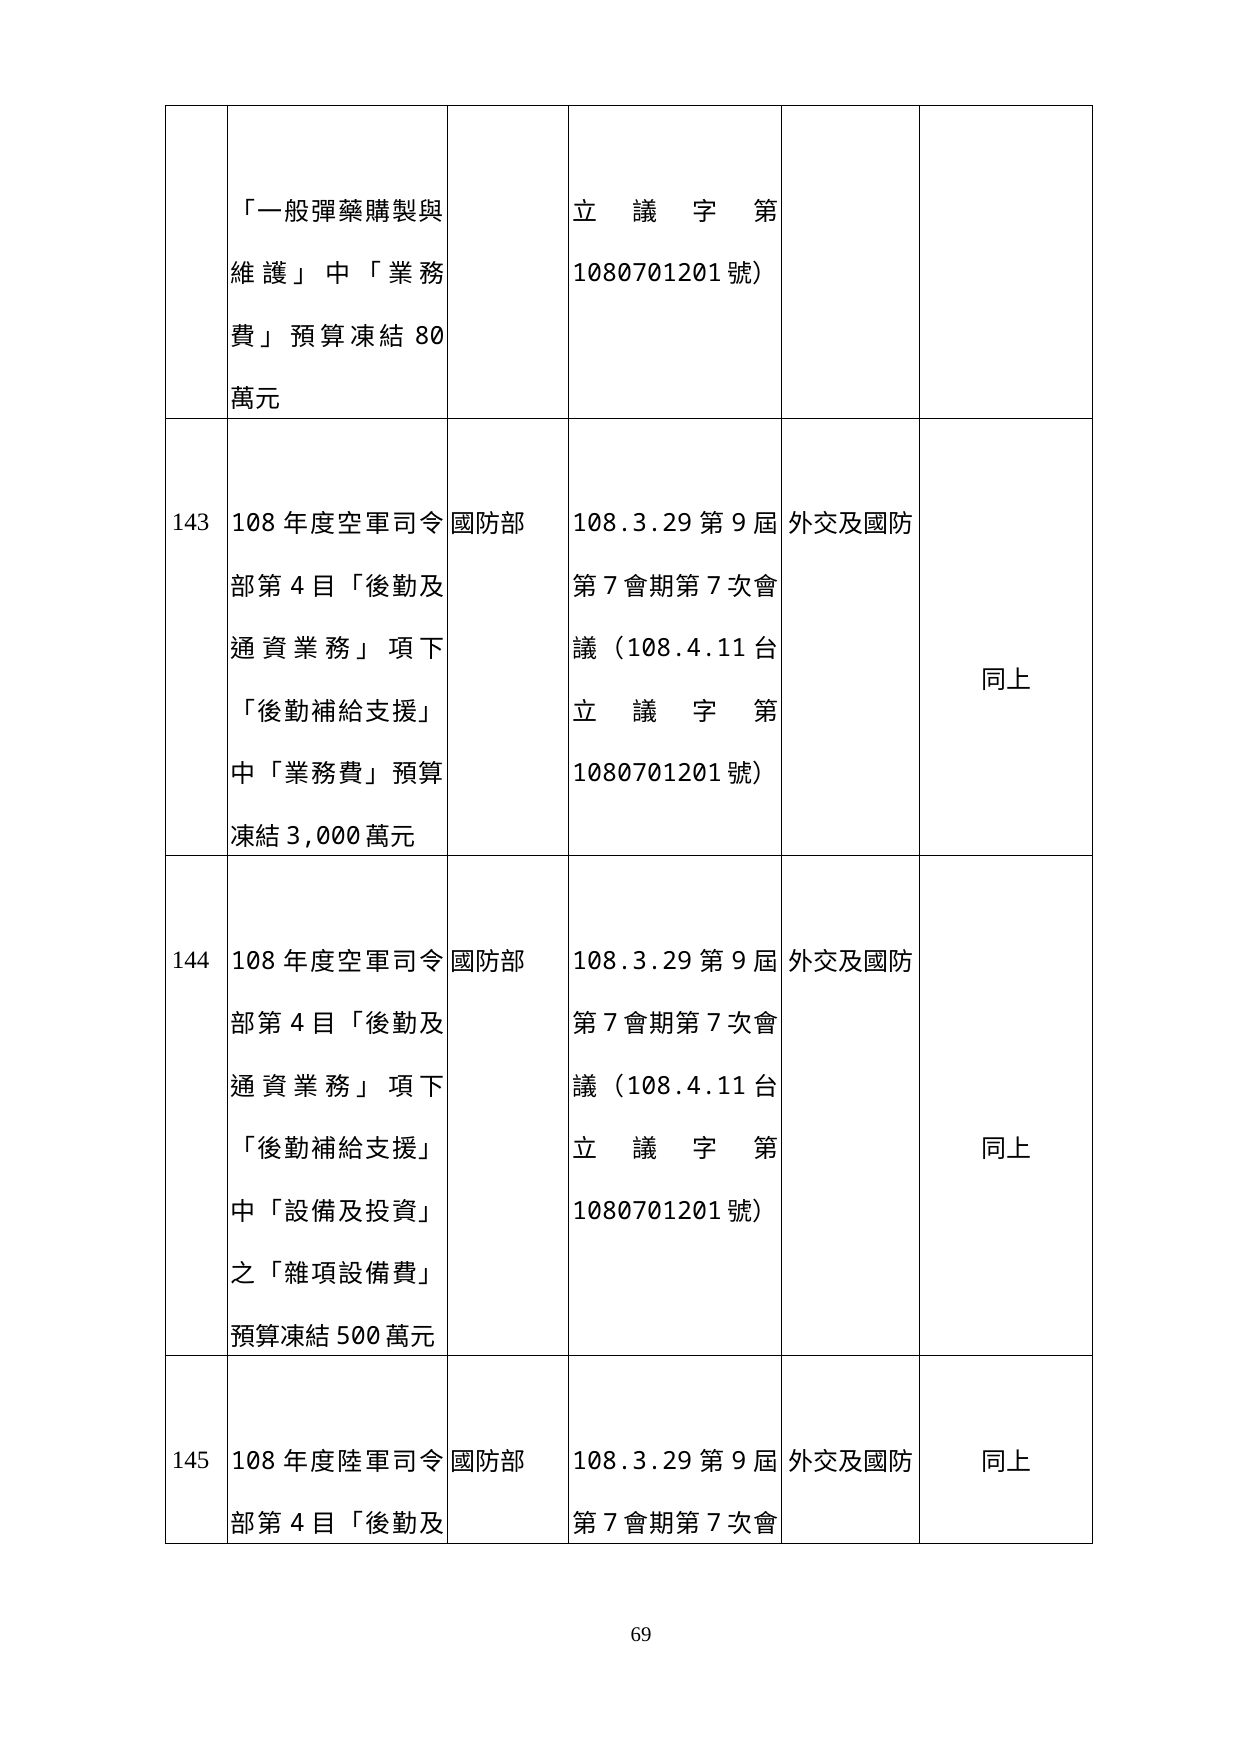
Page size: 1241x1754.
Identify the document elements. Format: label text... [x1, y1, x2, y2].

table_cell 108年度空軍司令部第4目「後勤及通資業務」項下「後勤補給支援」中「業務費」預算凍結3,000萬元 [228, 419, 447, 855]
table_cell [920, 106, 1092, 418]
table_cell 同上 [920, 1356, 1092, 1543]
table_cell 國防部 [448, 1356, 568, 1543]
table_cell [166, 106, 227, 418]
table_cell 外交及國防 [782, 1356, 919, 1543]
table_cell [166, 1356, 227, 1543]
table_cell [448, 106, 568, 418]
table_cell [166, 856, 227, 1355]
table_cell 同上 [920, 419, 1092, 855]
table_cell 108年度陸軍司令部第4目「後勤及 [228, 1356, 447, 1543]
table_cell [782, 106, 919, 418]
table_cell 108年度空軍司令部第4目「後勤及通資業務」項下「後勤補給支援」中「設備及投資」之「雜項設備費」預算凍結500萬元 [228, 856, 447, 1355]
table_cell 108.3.29第9屆第7會期第7次會議（108.4.11台立議字第1080701201號） [569, 856, 781, 1355]
table_cell [166, 419, 227, 855]
table_cell 「一般彈藥購製與維護」中「業務費」預算凍結80萬元 [228, 106, 447, 418]
table_cell 立議字第1080701201號） [569, 106, 781, 418]
table_cell 同上 [920, 856, 1092, 1355]
table_cell 外交及國防 [782, 856, 919, 1355]
table_cell 108.3.29第9屆第7會期第7次會 [569, 1356, 781, 1543]
table_cell 外交及國防 [782, 419, 919, 855]
table_cell 國防部 [448, 419, 568, 855]
table_cell 108.3.29第9屆第7會期第7次會議（108.4.11台立議字第1080701201號） [569, 419, 781, 855]
table_cell 國防部 [448, 856, 568, 1355]
